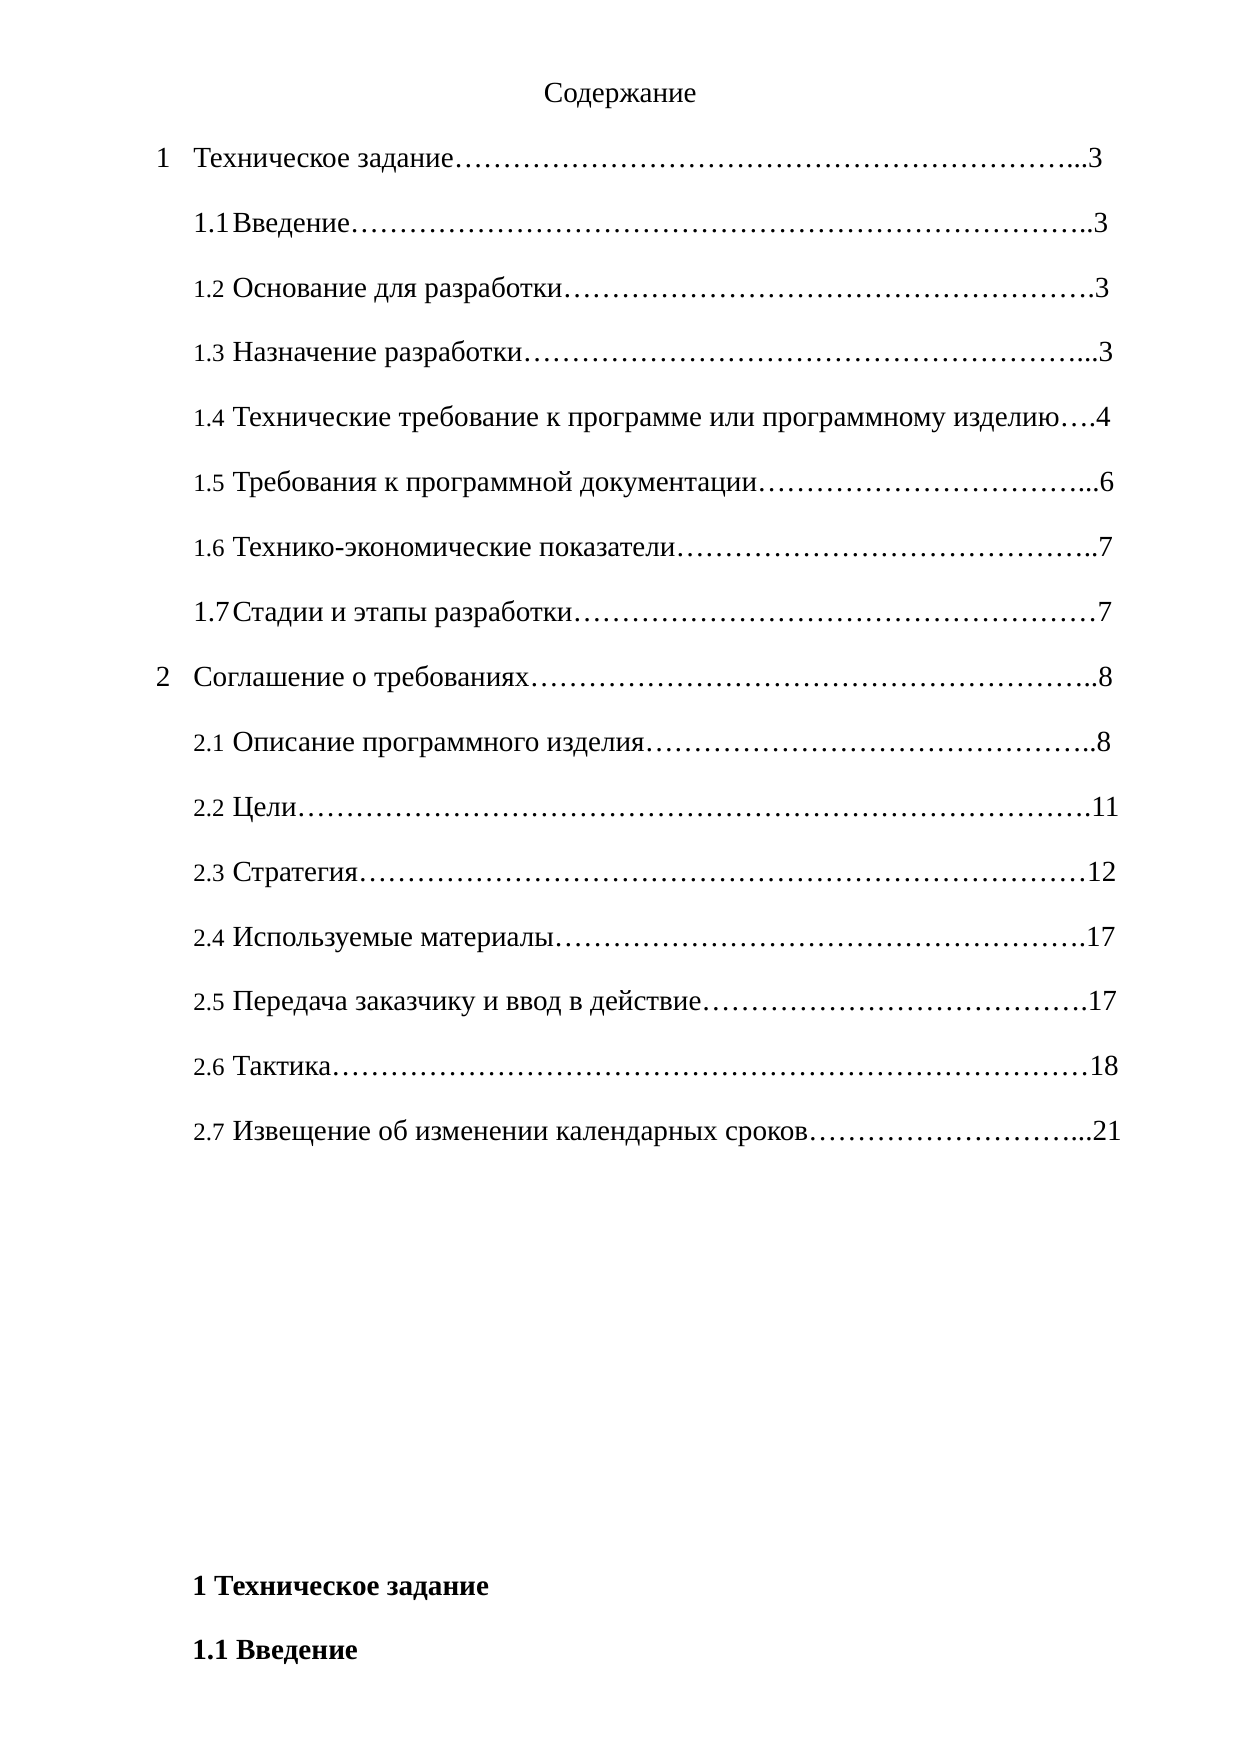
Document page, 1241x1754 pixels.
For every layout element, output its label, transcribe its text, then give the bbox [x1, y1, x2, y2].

text 1 Техническое задание [118, 1568, 1122, 1601]
list Технические требование к программе или программному изделию….4 [193, 399, 1122, 433]
list Описание программного изделия………………………………………..8 [193, 724, 1122, 757]
list Технико-экономические показатели……………………………………..7 [193, 529, 1122, 563]
list Используемые материалы……………………………………………….17 [193, 919, 1122, 952]
list Соглашение о требованиях…………………………………………………..8 [156, 659, 1122, 693]
text Содержание [118, 75, 1122, 108]
list Техническое задание………………………………………………………...3 [156, 140, 1122, 173]
list Извещение об изменении календарных сроков………………………...21 [193, 1113, 1122, 1147]
list Требования к программной документации……………………………...6 [193, 464, 1122, 498]
list Цели……………………………………………………………………….11 [193, 789, 1122, 822]
list Тактика……………………………………………………………………18 [193, 1048, 1122, 1082]
list Основание для разработки……………………………………………….3 [193, 270, 1122, 303]
list Введение…………………………………………………………………..3 [193, 205, 1122, 238]
text 1.1 Введение [118, 1632, 1122, 1666]
list Стадии и этапы разработки………………………………………………7 [193, 594, 1122, 628]
list Передача заказчику и ввод в действие………………………………….17 [193, 983, 1122, 1017]
list Стратегия…………………………………………………………………12 [193, 854, 1122, 887]
list Назначение разработки…………………………………………………...3 [193, 334, 1122, 368]
